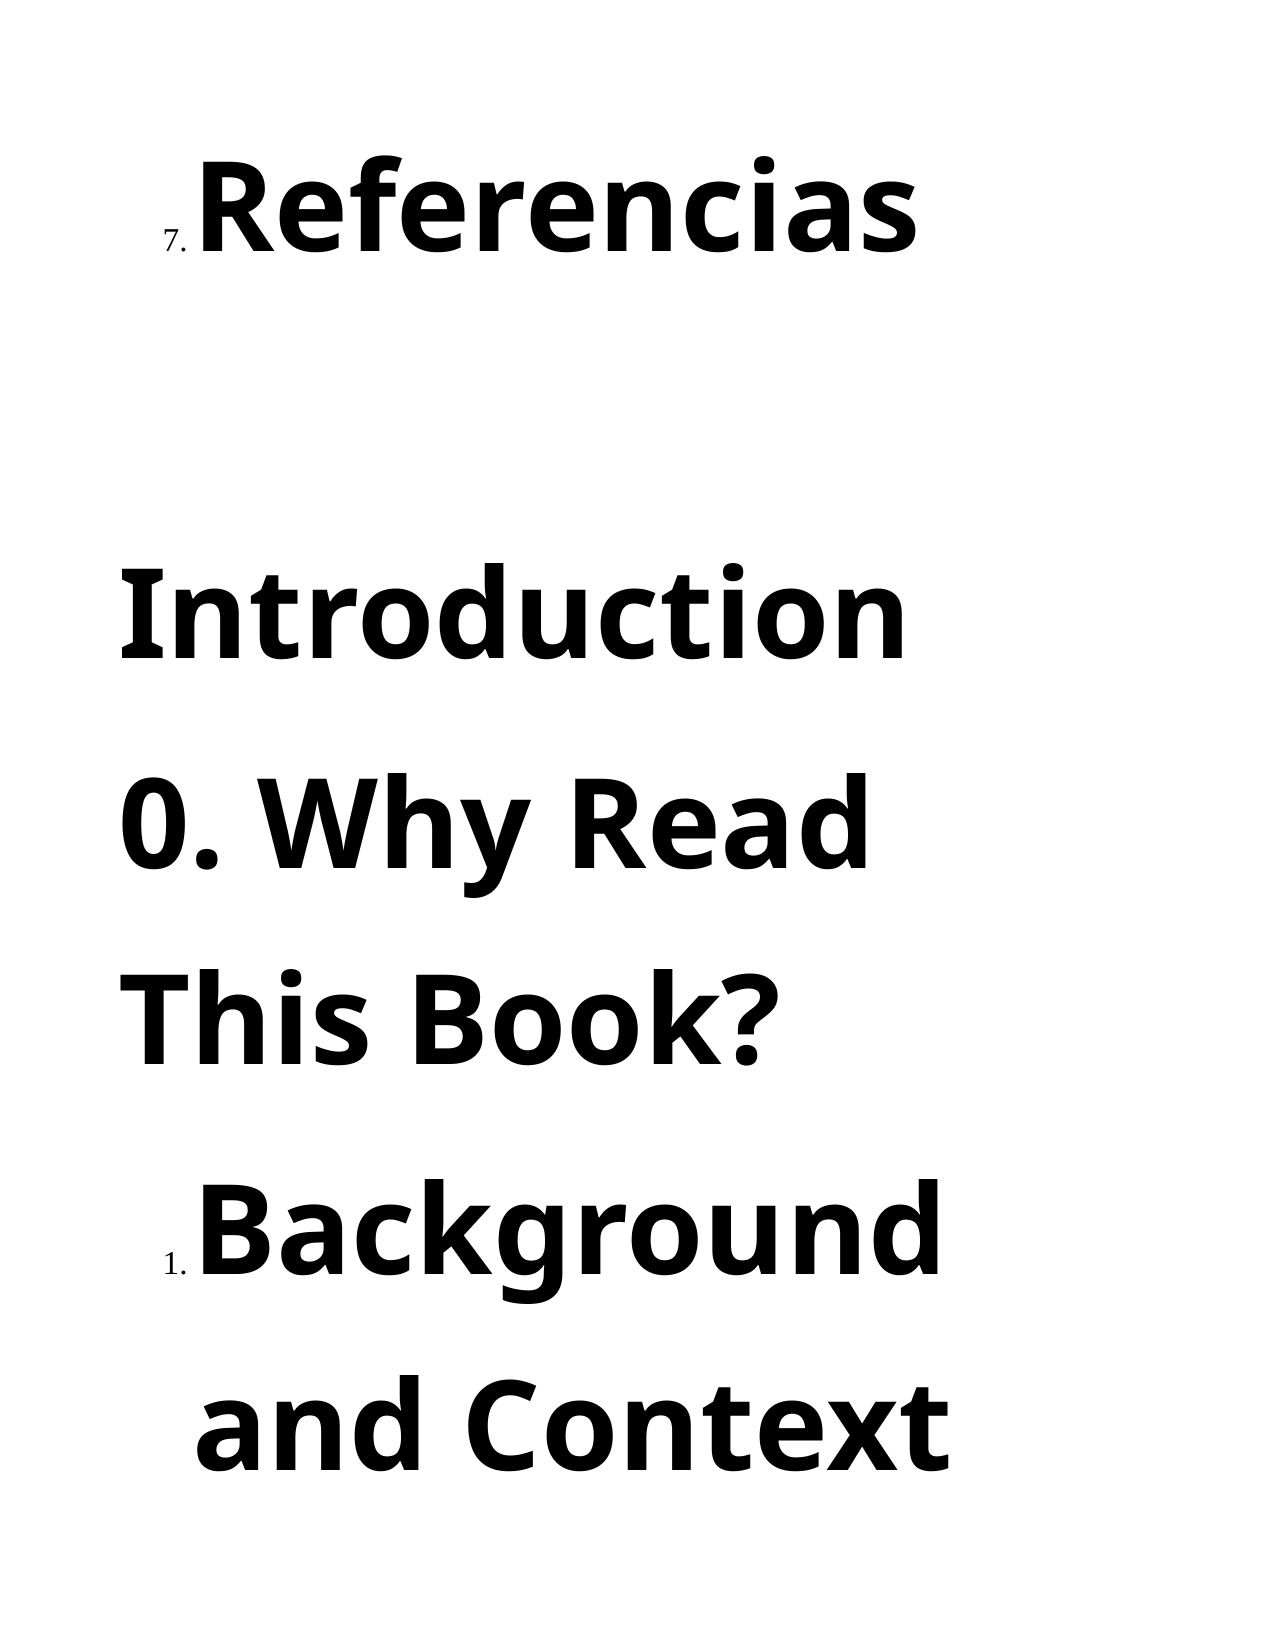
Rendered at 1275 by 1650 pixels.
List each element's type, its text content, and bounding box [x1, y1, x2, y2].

text 0. Why Read This Book? [118, 735, 1157, 1101]
list Referencias [162, 118, 1157, 288]
list Background and Context [162, 1141, 1157, 1507]
text Introduction [118, 328, 1157, 695]
